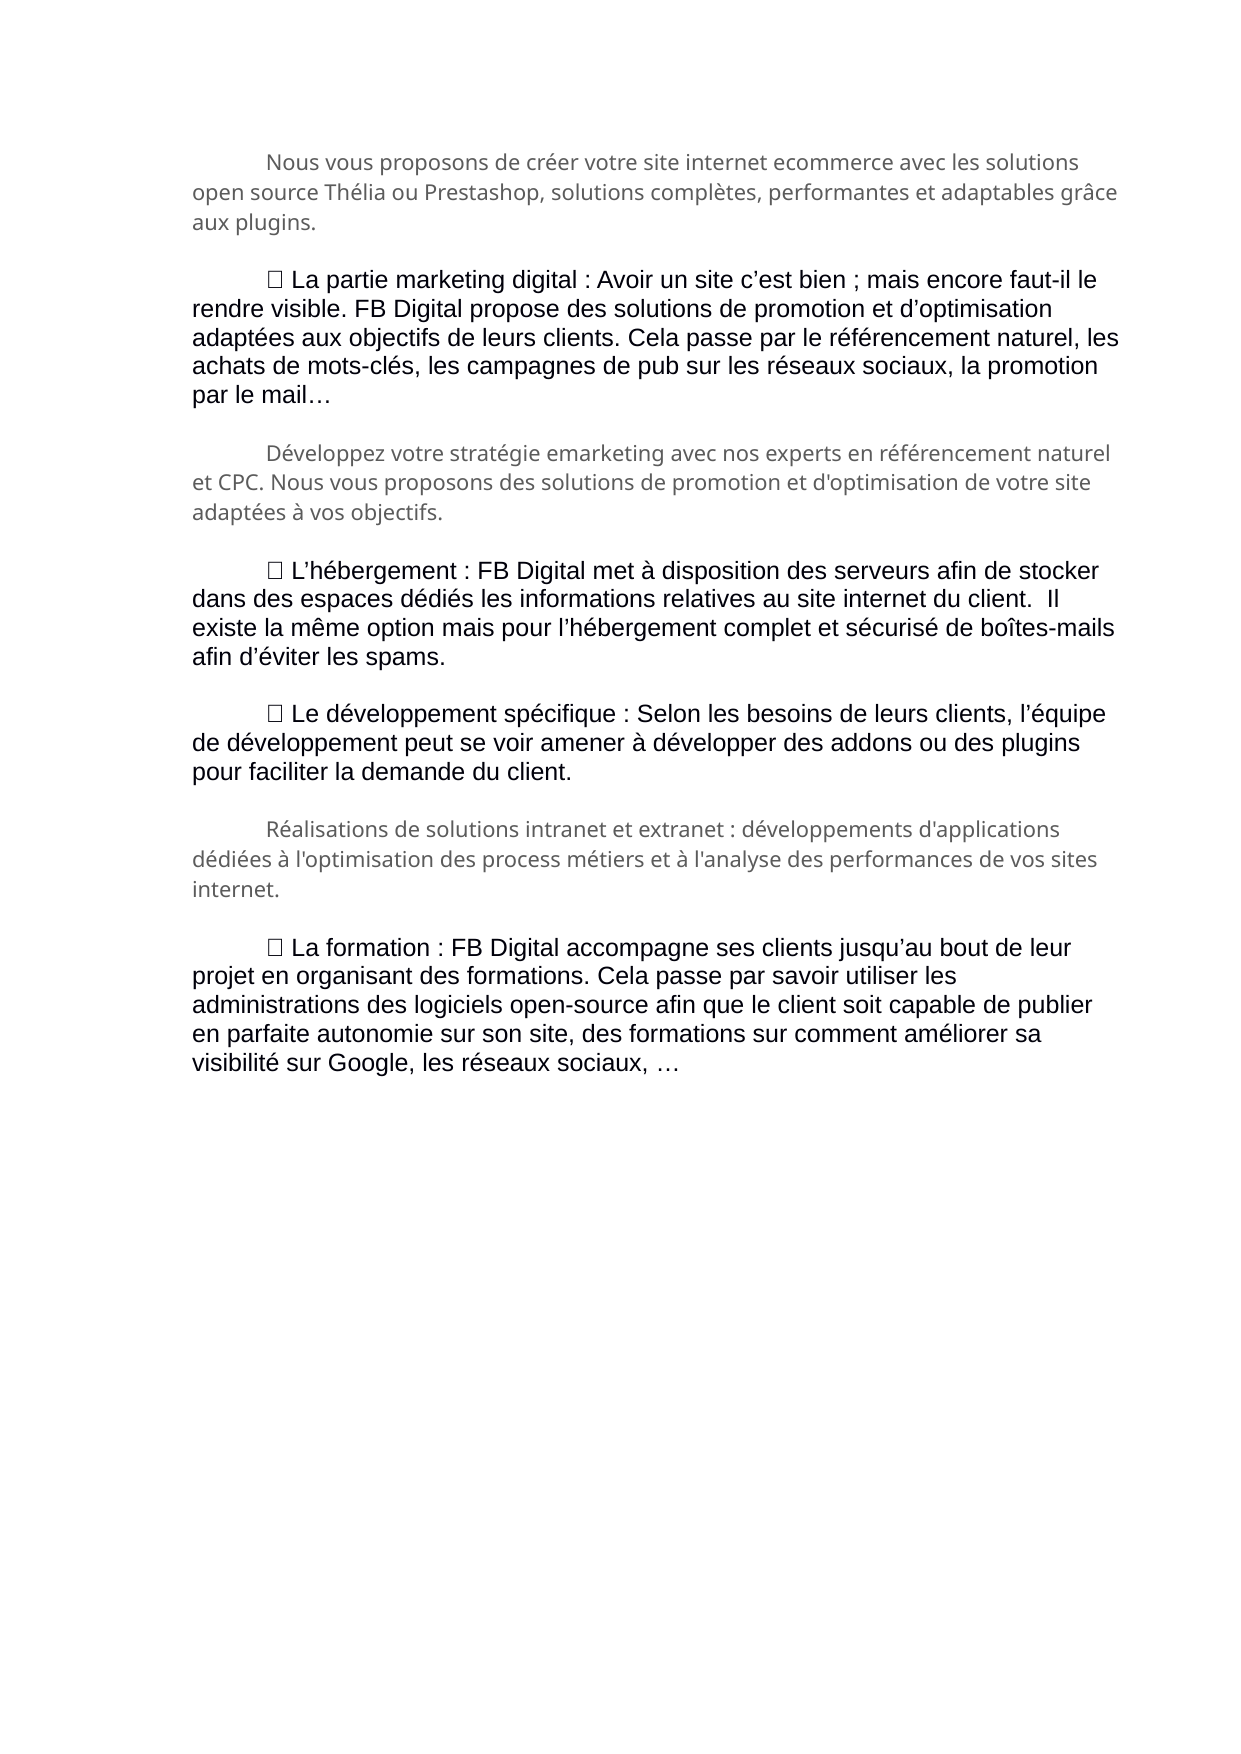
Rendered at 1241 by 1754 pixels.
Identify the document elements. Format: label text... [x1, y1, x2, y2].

text Réalisations de solutions intranet et extranet : développements d'applications dédiées à l'optimisation des process métiers et à l'analyse des performances de vos sites internet. [192, 814, 1122, 904]
text Développez votre stratégie emarketing avec nos experts en référencement naturel et CPC. Nous vous proposons des solutions de promotion et d'optimisation de votre site adaptées à vos objectifs. [192, 437, 1122, 527]
text  L’hébergement : FB Digital met à disposition des serveurs afin de stocker dans des espaces dédiés les informations relatives au site internet du client. Il existe la même option mais pour l’hébergement complet et sécurisé de boîtes-mails afin d’éviter les spams. [192, 556, 1122, 671]
text Nous vous proposons de créer votre site internet ecommerce avec les solutions open source Thélia ou Prestashop, solutions complètes, performantes et adaptables grâce aux plugins. [192, 147, 1122, 236]
text  La formation : FB Digital accompagne ses clients jusqu’au bout de leur projet en organisant des formations. Cela passe par savoir utiliser les administrations des logiciels open-source afin que le client soit capable de publier en parfaite autonomie sur son site, des formations sur comment améliorer sa visibilité sur Google, les réseaux sociaux, … [192, 932, 1122, 1076]
text  Le développement spécifique : Selon les besoins de leurs clients, l’équipe de développement peut se voir amener à développer des addons ou des plugins pour faciliter la demande du client. [192, 699, 1122, 786]
text  La partie marketing digital : Avoir un site c’est bien ; mais encore faut-il le rendre visible. FB Digital propose des solutions de promotion et d’optimisation adaptées aux objectifs de leurs clients. Cela passe par le référencement naturel, les achats de mots-clés, les campagnes de pub sur les réseaux sociaux, la promotion par le mail… [192, 265, 1122, 409]
